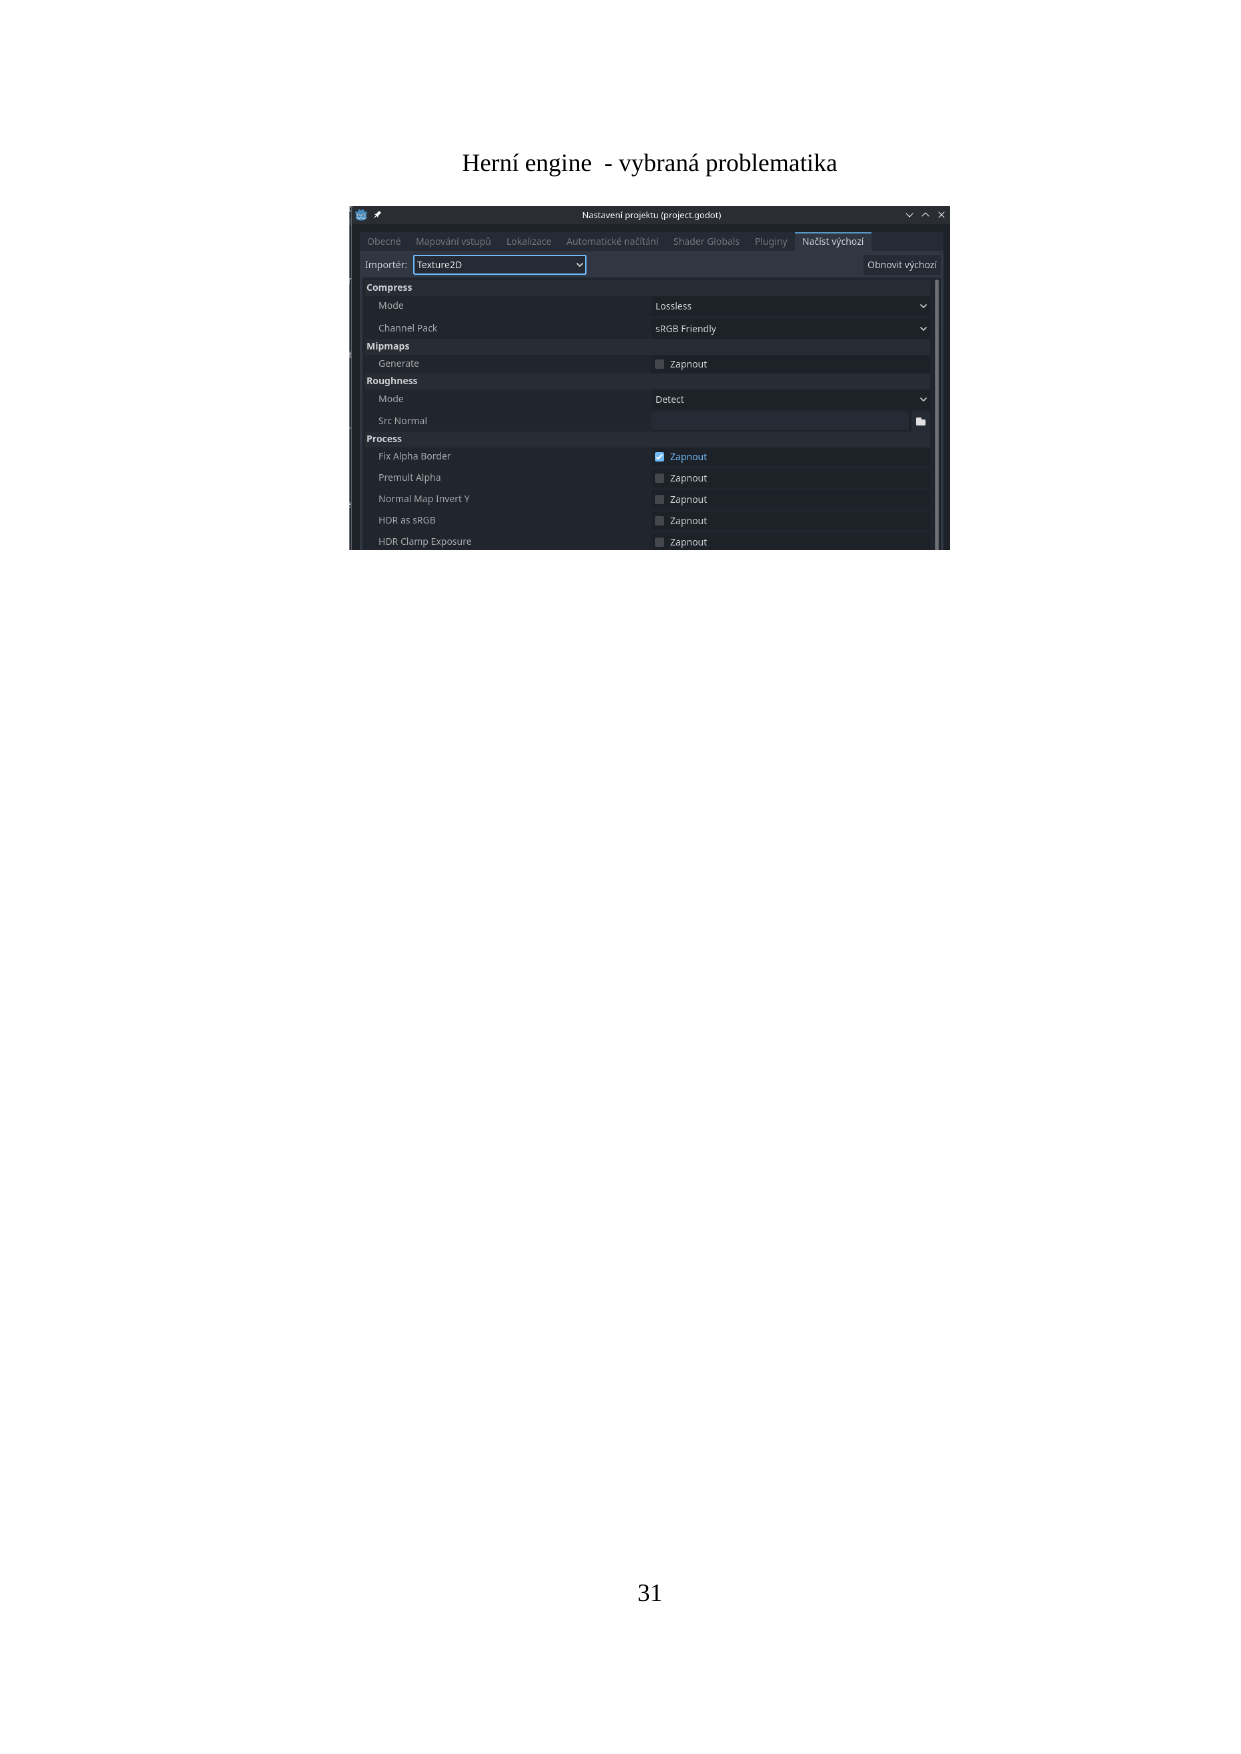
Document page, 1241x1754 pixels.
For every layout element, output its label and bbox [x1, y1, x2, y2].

picture [349, 206, 950, 550]
